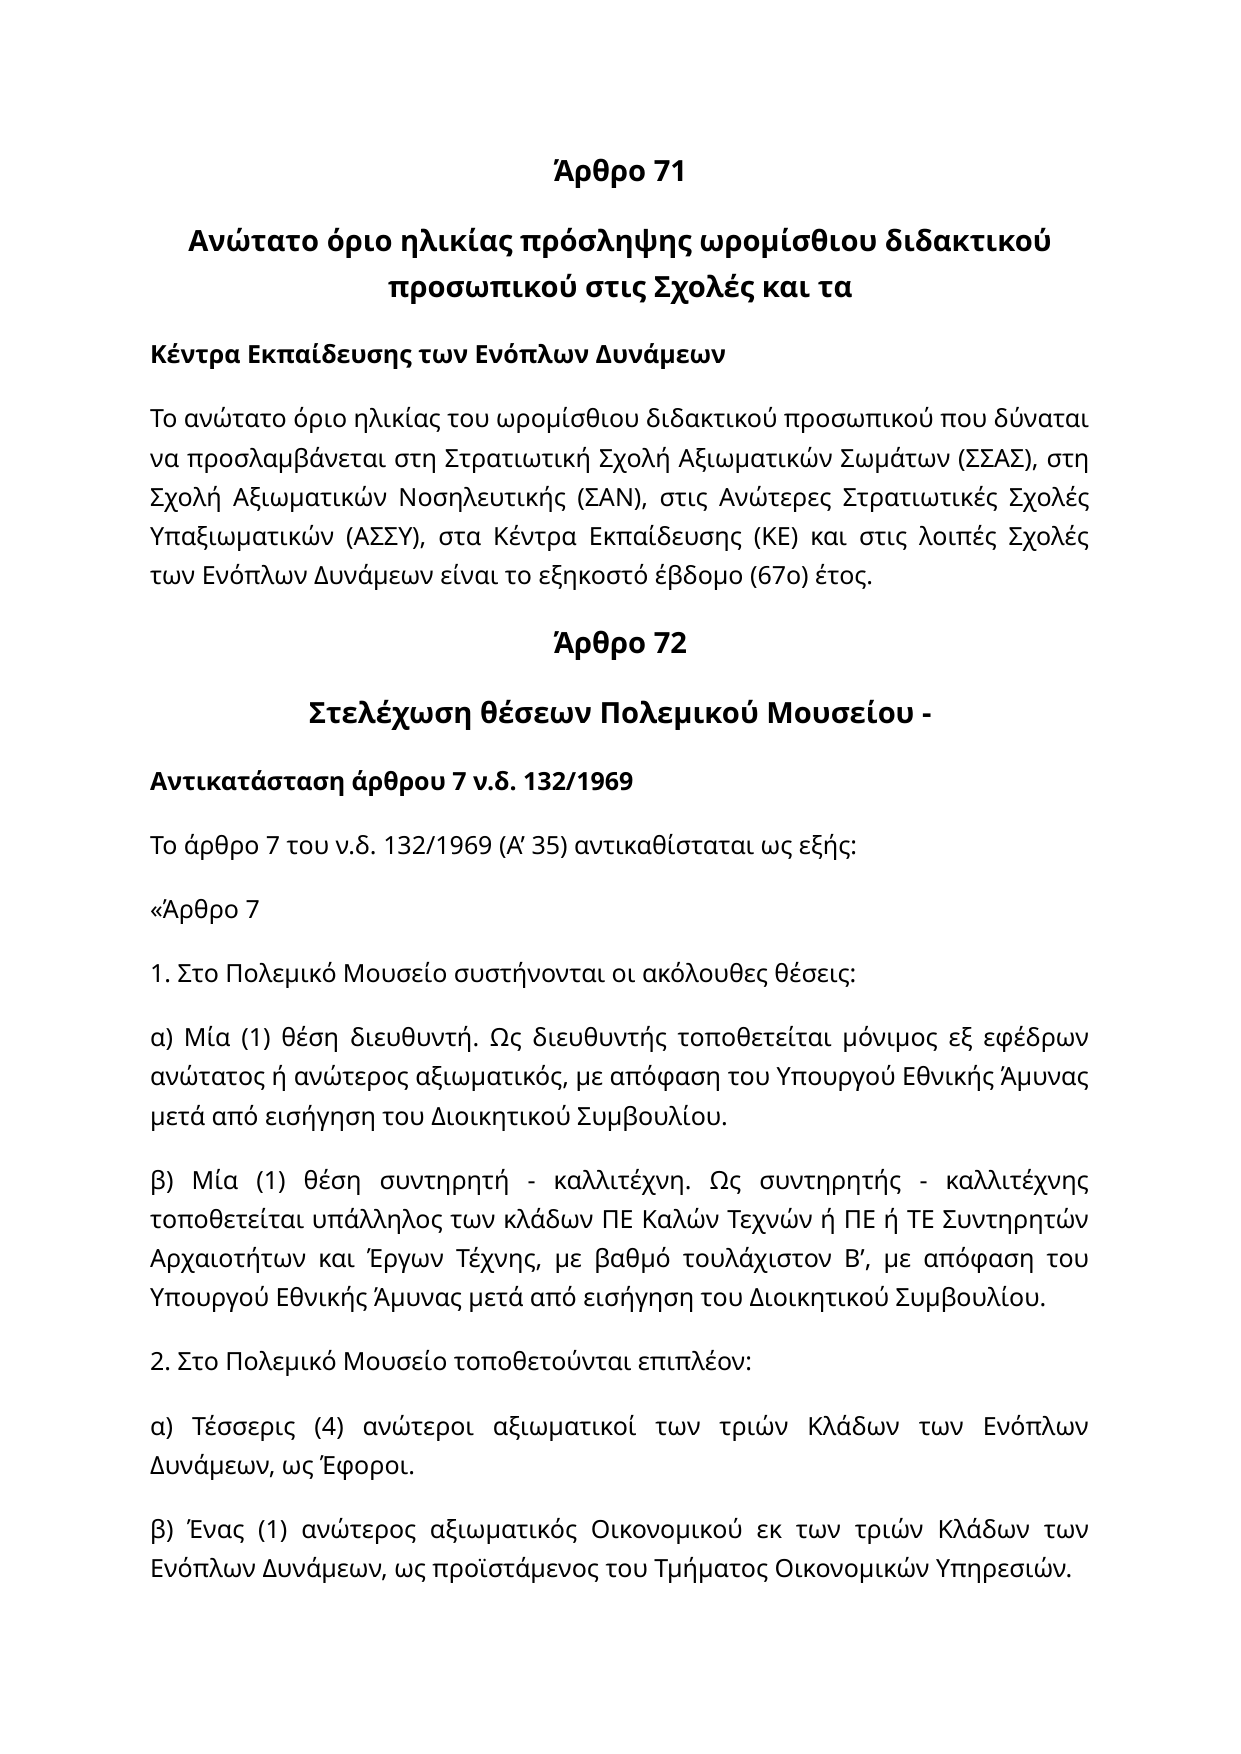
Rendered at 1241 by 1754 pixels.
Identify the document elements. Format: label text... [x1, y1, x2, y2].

text β) Ένας (1) ανώτερος αξιωματικός Οικονομικού εκ των τριών Κλάδων των Ενόπλων Δυνάμεων, ως προϊστάμενος του Τμήματος Οικονομικών Υπηρεσιών. [150, 1511, 1090, 1585]
subtitle Άρθρο 72 [150, 622, 1090, 662]
text 1. Στο Πολεμικό Μουσείο συστήνονται οι ακόλουθες θέσεις: [150, 956, 1090, 990]
subtitle Ανώτατο όριο ηλικίας πρόσληψης ωρομίσθιου διδακτικού προσωπικού στις Σχολές και τα [150, 221, 1090, 306]
text α) Μία (1) θέση διευθυντή. Ως διευθυντής τοποθετείται μόνιμος εξ εφέδρων ανώτατος ή ανώτερος αξιωματικός, με απόφαση του Υπουργού Εθνικής Άμυνας μετά από εισήγηση του Διοικητικού Συμβουλίου. [150, 1020, 1090, 1132]
text Το άρθρο 7 του ν.δ. 132/1969 (Α’ 35) αντικαθίσταται ως εξής: [150, 827, 1090, 861]
subtitle Άρθρο 71 [150, 150, 1090, 190]
text «Άρθρο 7 [150, 891, 1090, 926]
text α) Τέσσερις (4) ανώτεροι αξιωματικοί των τριών Κλάδων των Ενόπλων Δυνάμεων, ως Έφοροι. [150, 1408, 1090, 1481]
text Το ανώτατο όριο ηλικίας του ωρομίσθιου διδακτικού προσωπικού που δύναται να προσλαμβάνεται στη Στρατιωτική Σχολή Αξιωματικών Σωμάτων (ΣΣΑΣ), στη Σχολή Αξιωματικών Νοσηλευτικής (ΣΑΝ), στις Ανώτερες Στρατιωτικές Σχολές Υπαξιωματικών (ΑΣΣΥ), στα Κέντρα Εκπαίδευσης (ΚΕ) και στις λοιπές Σχολές των Ενόπλων Δυνάμεων είναι το εξηκοστό έβδομο (67ο) έτος. [150, 401, 1090, 592]
text β) Μία (1) θέση συντηρητή - καλλιτέχνη. Ως συντηρητής - καλλιτέχνης τοποθετείται υπάλληλος των κλάδων ΠΕ Καλών Τεχνών ή ΠΕ ή ΤΕ Συντηρητών Αρχαιοτήτων και Έργων Τέχνης, με βαθμό τουλάχιστον Β’, με απόφαση του Υπουργού Εθνικής Άμυνας μετά από εισήγηση του Διοικητικού Συμβουλίου. [150, 1162, 1090, 1314]
text Κέντρα Εκπαίδευσης των Ενόπλων Δυνάμεων [150, 337, 1090, 371]
subtitle Στελέχωση θέσεων Πολεμικού Μουσείου - [150, 692, 1090, 732]
text 2. Στο Πολεμικό Μουσείο τοποθετούνται επιπλέον: [150, 1344, 1090, 1378]
text Αντικατάσταση άρθρου 7 ν.δ. 132/1969 [150, 763, 1090, 797]
